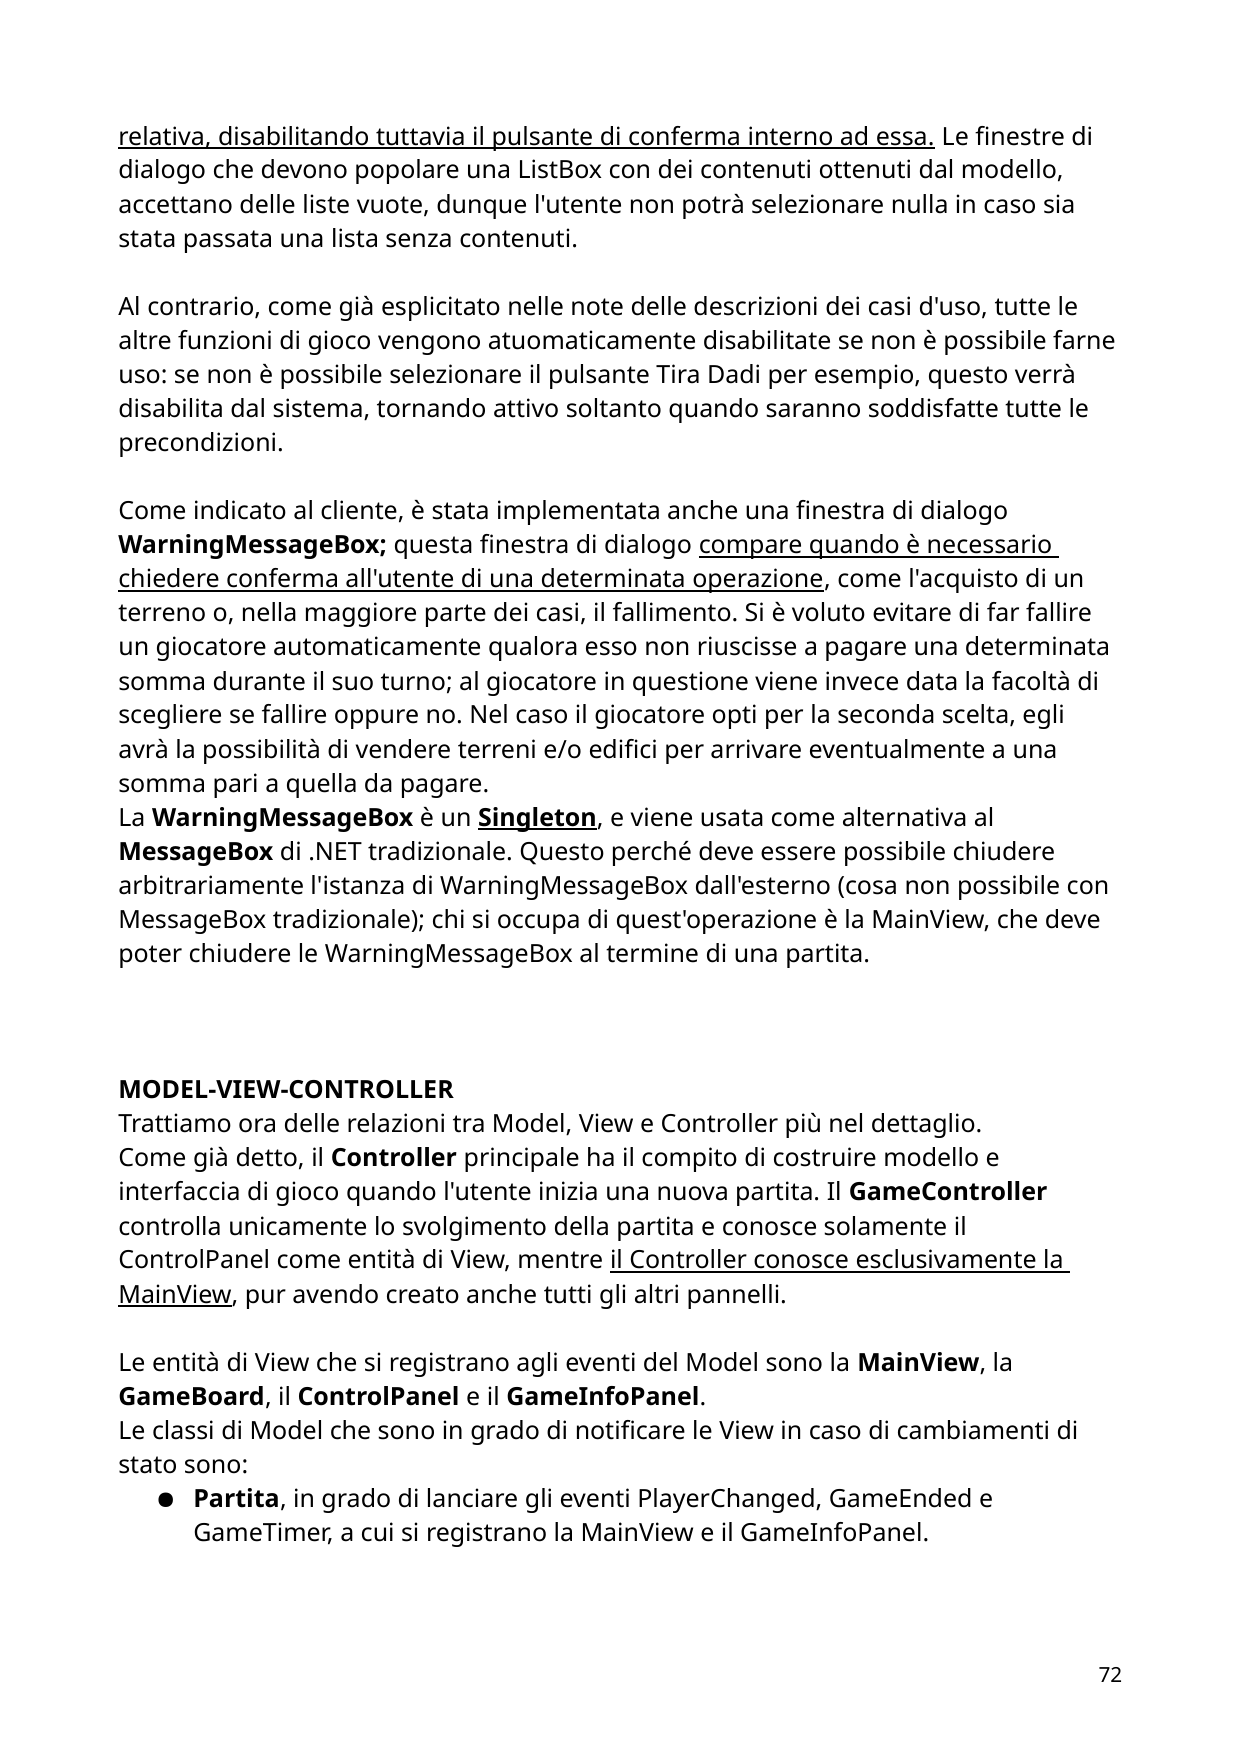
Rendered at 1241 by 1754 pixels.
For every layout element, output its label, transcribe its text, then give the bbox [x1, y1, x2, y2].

text Le classi di Model che sono in grado di notificare le View in caso di cambiamenti di stato sono: [118, 1412, 1122, 1481]
text Come già detto, il Controller principale ha il compito di costruire modello e interfaccia di gioco quando l'utente inizia una nuova partita. Il GameController controlla unicamente lo svolgimento della partita e conosce solamente il ControlPanel come entità di View, mentre il Controller conosce esclusivamente la MainView, pur avendo creato anche tutti gli altri pannelli. [118, 1140, 1122, 1310]
list Partita, in grado di lanciare gli eventi PlayerChanged, GameEnded e GameTimer, a cui si registrano la MainView e il GameInfoPanel. [156, 1481, 1122, 1549]
text Al contrario, come già esplicitato nelle note delle descrizioni dei casi d'uso, tutte le altre funzioni di gioco vengono atuomaticamente disabilitate se non è possibile farne uso: se non è possibile selezionare il pulsante Tira Dadi per esempio, questo verrà disabilita dal sistema, tornando attivo soltanto quando saranno soddisfatte tutte le precondizioni. [118, 288, 1122, 459]
text Come indicato al cliente, è stata implementata anche una finestra di dialogo WarningMessageBox; questa finestra di dialogo compare quando è necessario chiedere conferma all'utente di una determinata operazione, come l'acquisto di un terreno o, nella maggiore parte dei casi, il fallimento. Si è voluto evitare di far fallire un giocatore automaticamente qualora esso non riuscisse a pagare una determinata somma durante il suo turno; al giocatore in questione viene invece data la facoltà di scegliere se fallire oppure no. Nel caso il giocatore opti per la seconda scelta, egli avrà la possibilità di vendere terreni e/o edifici per arrivare eventualmente a una somma pari a quella da pagare. [118, 493, 1122, 799]
text La WarningMessageBox è un Singleton, e viene usata come alternativa al MessageBox di .NET tradizionale. Questo perché deve essere possibile chiudere arbitrariamente l'istanza di WarningMessageBox dall'esterno (cosa non possibile con MessageBox tradizionale); chi si occupa di quest'operazione è la MainView, che deve poter chiudere le WarningMessageBox al termine di una partita. [118, 799, 1122, 970]
text Le entità di View che si registrano agli eventi del Model sono la MainView, la GameBoard, il ControlPanel e il GameInfoPanel. [118, 1344, 1122, 1412]
text relativa, disabilitando tuttavia il pulsante di conferma interno ad essa. Le finestre di dialogo che devono popolare una ListBox con dei contenuti ottenuti dal modello, accettano delle liste vuote, dunque l'utente non potrà selezionare nulla in caso sia stata passata una lista senza contenuti. [118, 118, 1122, 254]
text Trattiamo ora delle relazioni tra Model, View e Controller più nel dettaglio. [118, 1106, 1122, 1140]
text MODEL-VIEW-CONTROLLER [118, 1072, 1122, 1106]
